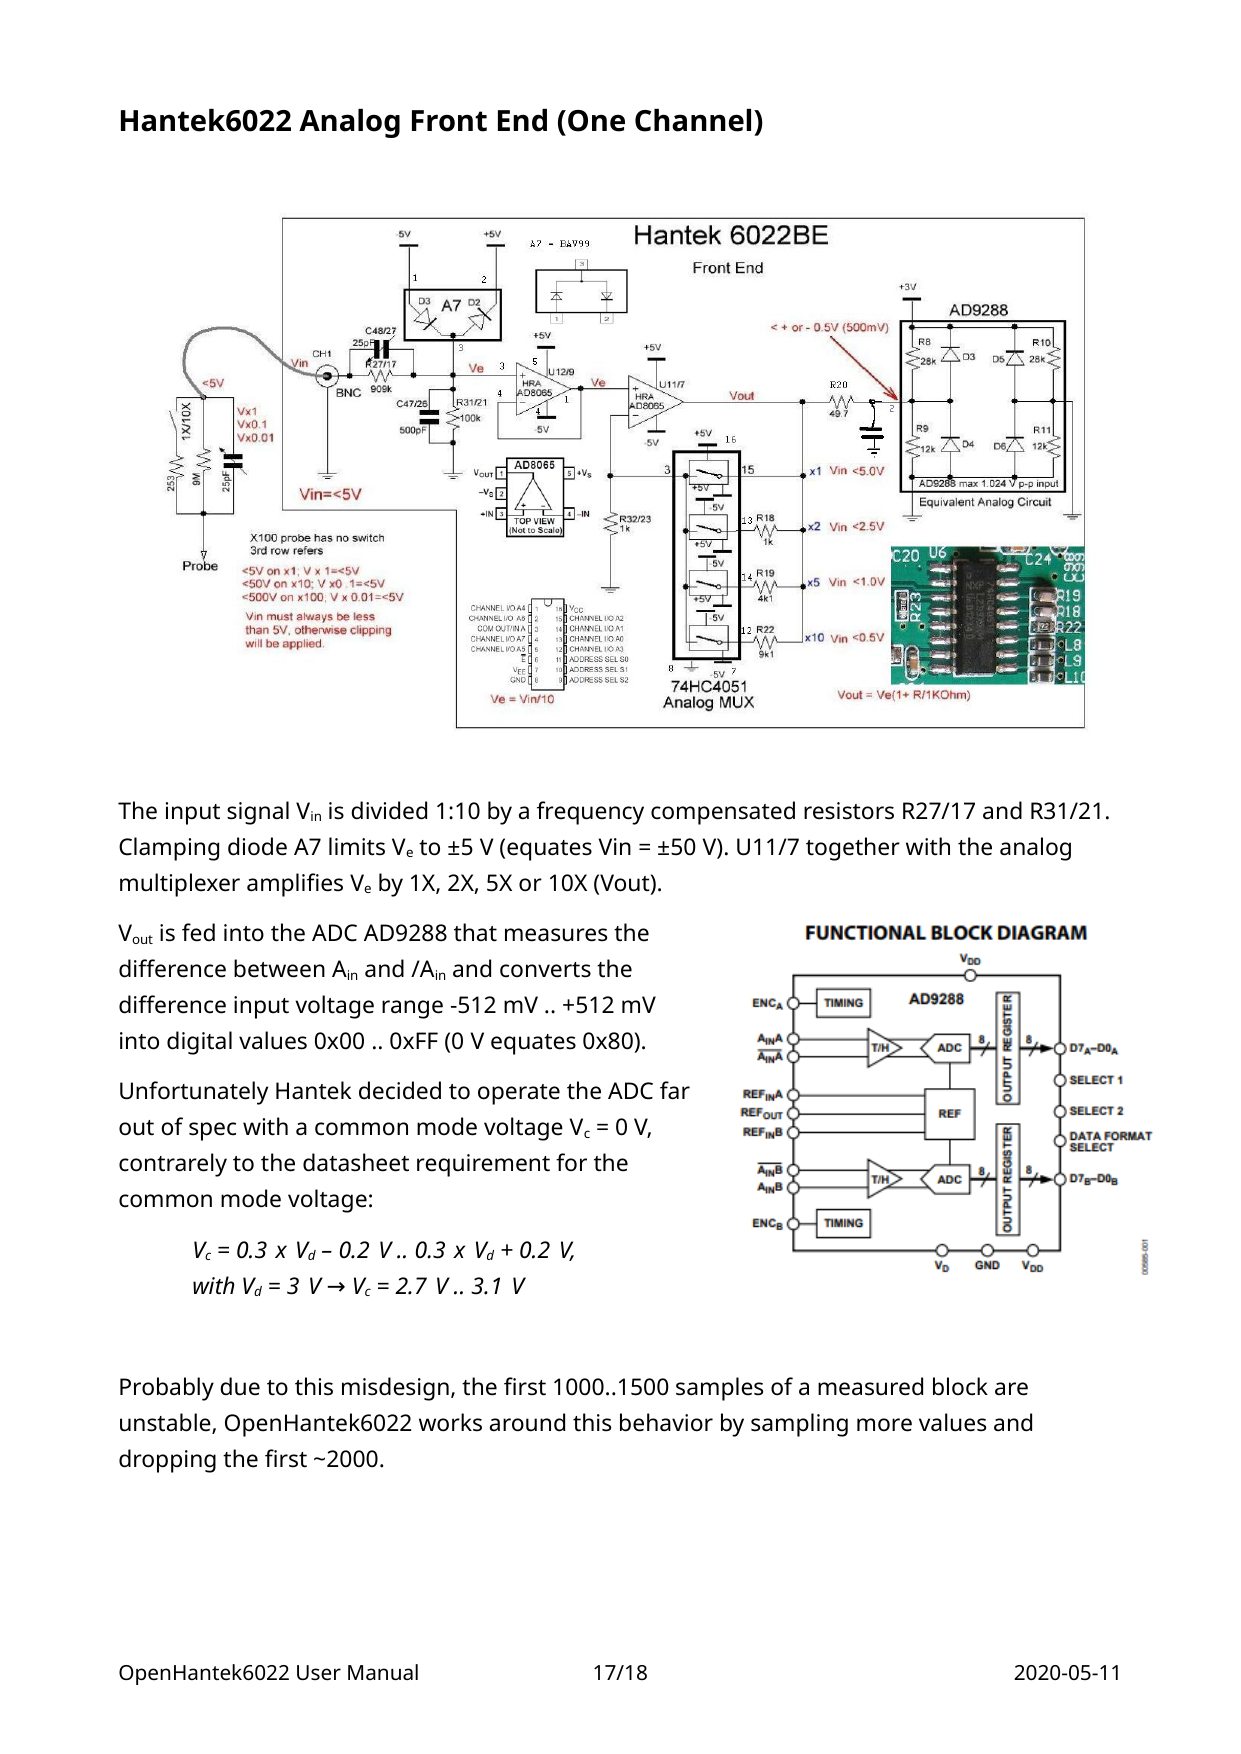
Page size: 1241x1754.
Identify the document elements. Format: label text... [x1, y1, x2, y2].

picture [738, 917, 1158, 1282]
subtitle Probably due to this misdesign, the first 1000..1500 samples of a measured block are unstable, OpenHantek6022 works around this behavior by sampling more values and dropping the first ~2000. [118, 1371, 1122, 1474]
subtitle Hantek6022 Analog Front End (One Channel) [118, 100, 1122, 140]
subtitle Unfortunately Hantek decided to operate the ADC far out of spec with a common mode voltage Vc = 0 V, contrarely to the datasheet requirement for the common mode voltage: [118, 1075, 738, 1214]
subtitle The input signal Vin is divided 1:10 by a frequency compensated resistors R27/17 and R31/21. Clamping diode A7 limits Ve to ±5 V (equates Vin = ±50 V). U11/7 together with the analog multiplexer amplifies Ve by 1X, 2X, 5X or 10X (Vout). [118, 735, 1122, 898]
subtitle Vout is fed into the ADC AD9288 that measures the difference between Ain and /Ain and converts the difference input voltage range -512 mV .. +512 mV into digital values 0x00 .. 0xFF (0 V equates 0x80). [118, 917, 738, 1056]
picture [122, 205, 1127, 736]
subtitle Vc = 0.3 x Vd – 0.2 V .. 0.3 x Vd + 0.2 V, with Vd = 3 V → Vc = 2.7 V .. 3.1 V [118, 1234, 1122, 1301]
